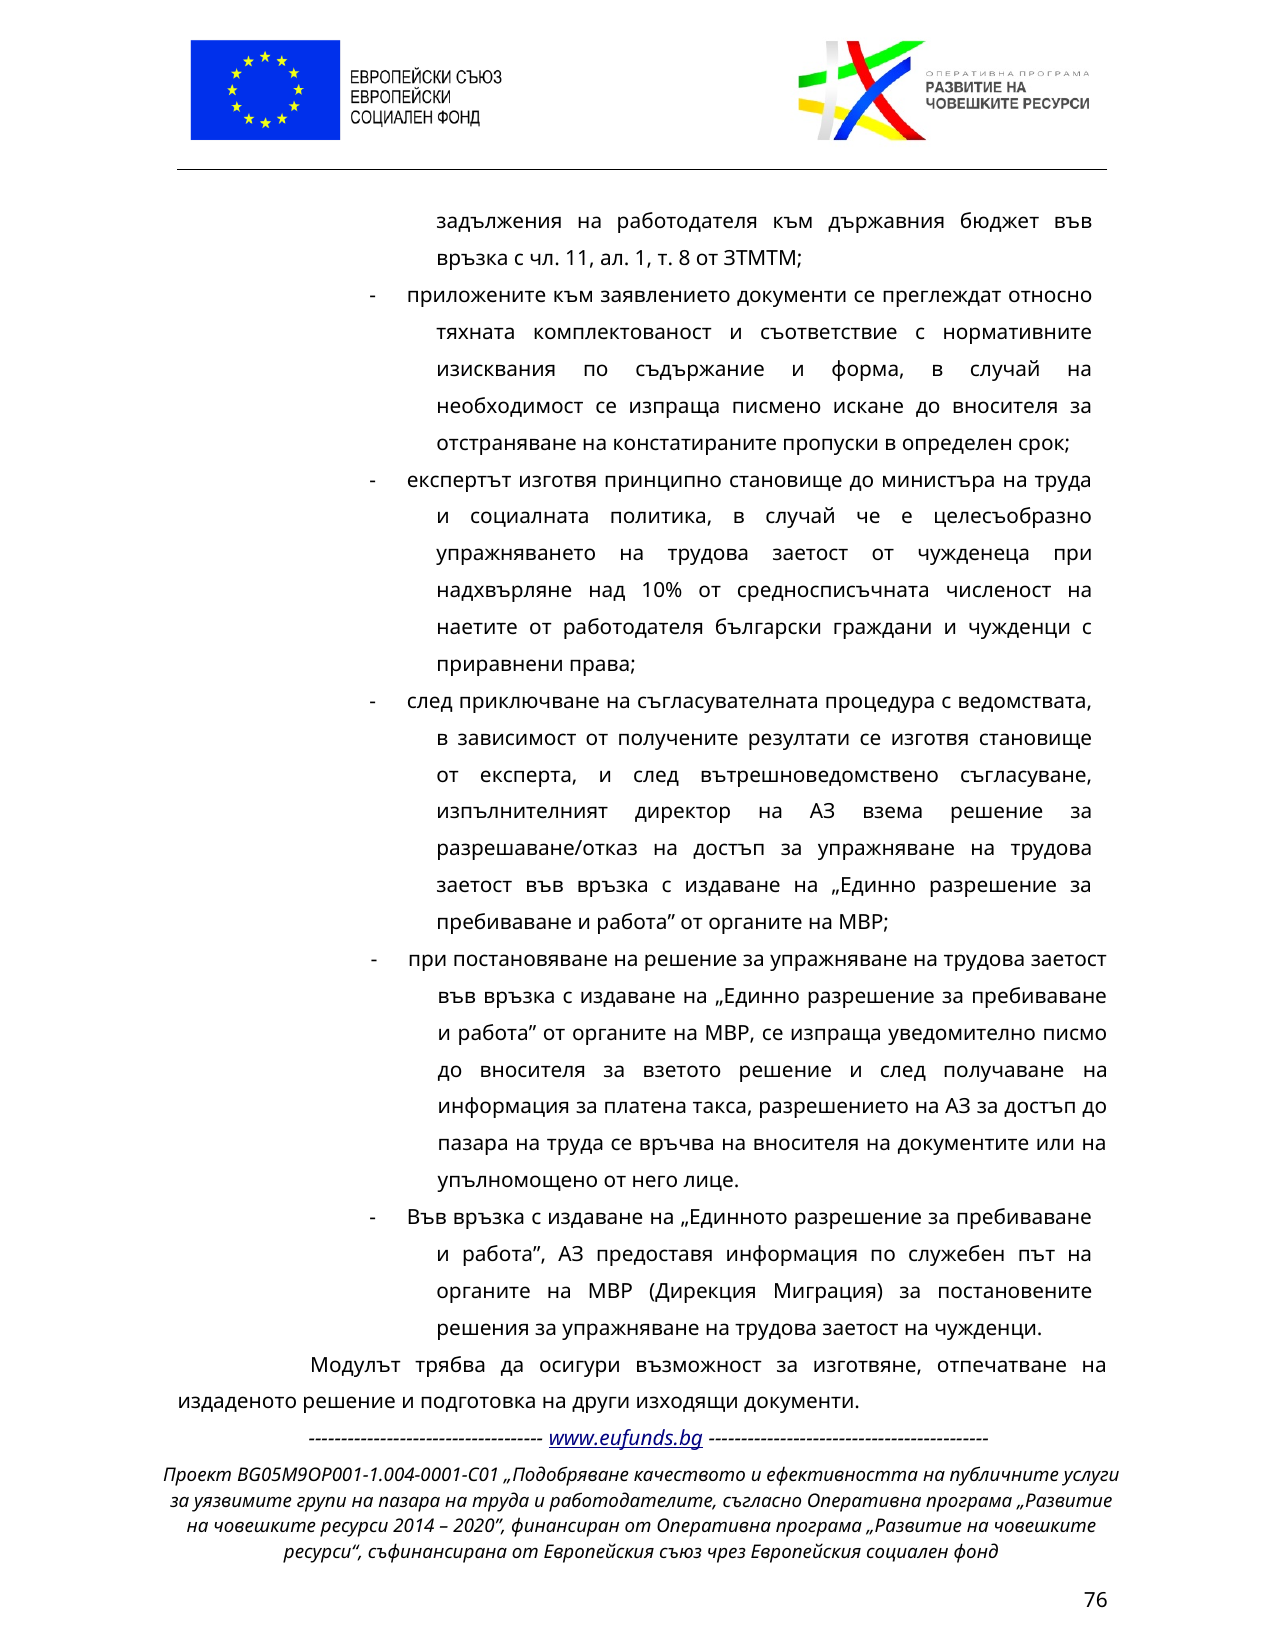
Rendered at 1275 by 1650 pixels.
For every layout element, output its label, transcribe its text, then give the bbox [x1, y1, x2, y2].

list Във връзка с издаване на „Единното разрешение за пребиваване и работа”, АЗ предоставя информация по служебен път на органите на МВР (Дирекция Миграция) за постановените решения за упражняване на трудова заетост на чужденци. [369, 1202, 1093, 1341]
list след приключване на съгласувателната процедура с ведомствата, в зависимост от получените резултати се изготвя становище от експерта, и след вътрешноведомствено съгласуване, изпълнителният директор на АЗ взема решение за разрешаване/отказ на достъп за упражняване на трудова заетост във връзка с издаване на „Единно разрешение за пребиваване и работа” от органите на МВР; [369, 686, 1093, 936]
list експертът изготвя принципно становище до министъра на труда и социалната политика, в случай че е целесъобразно упражняването на трудова заетост от чужденеца при надхвърляне над 10% от средносписъчната численост на наетите от работодателя български граждани и чужденци с приравнени права; [369, 465, 1093, 677]
list при постановяване на решение за упражняване на трудова заетост във връзка с издаване на „Единно разрешение за пребиваване и работа” от органите на МВР, се изпраща уведомително писмо до вносителя за взетото решение и след получаване на информация за платена такса, разрешението на АЗ за достъп до пазара на труда се връчва на вносителя на документите или на упълномощено от него лице. [370, 944, 1107, 1194]
list приложените към заявлението документи се преглеждат относно тяхната комплектованост и съответствие с нормативните изисквания по съдържание и форма, в случай на необходимост се изпраща писмено искане до вносителя за отстраняване на констатираните пропуски в определен срок; [369, 280, 1093, 456]
list задължения на работодателя към държавния бюджет във връзка с чл. 11, ал. 1, т. 8 от ЗТМТМ; [369, 207, 1093, 272]
text Модулът трябва да осигури възможност за изготвяне, отпечатване на издаденото решение и подготовка на други изходящи документи. [177, 1350, 1107, 1415]
